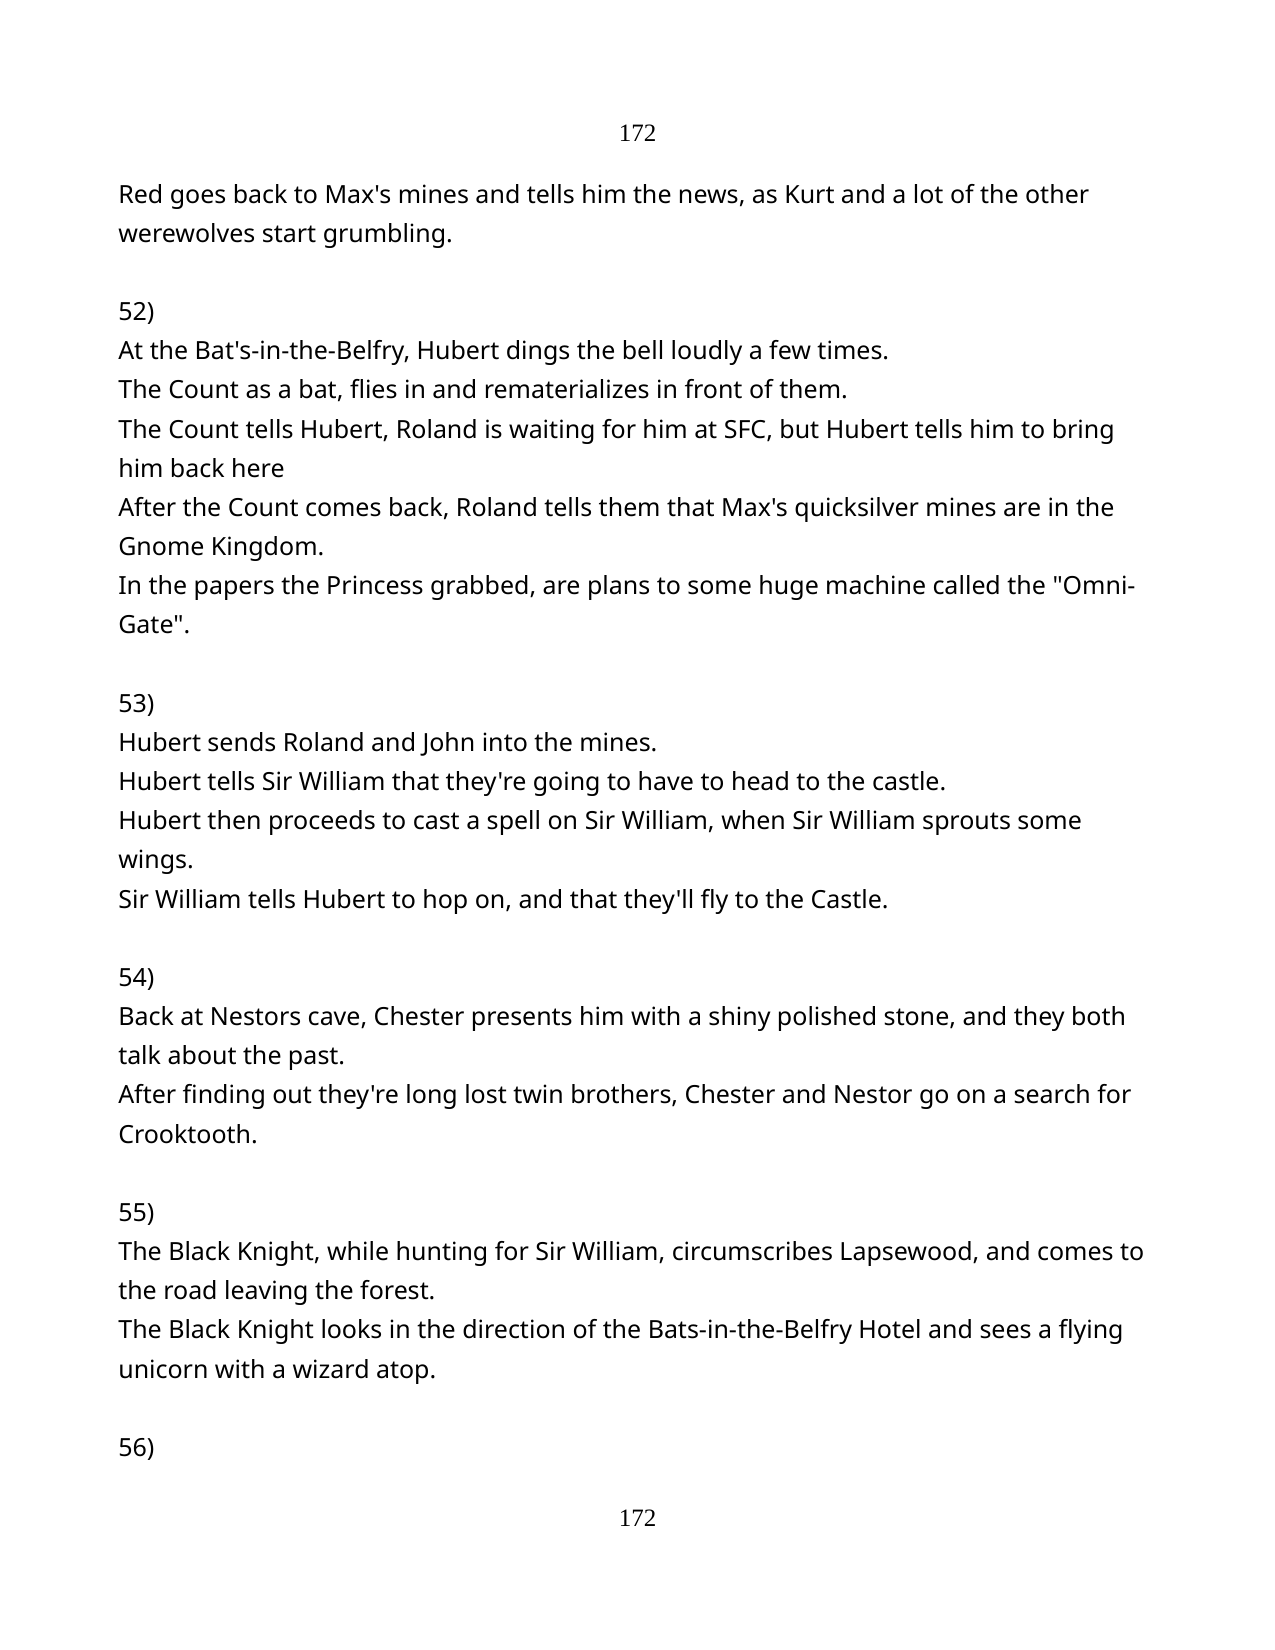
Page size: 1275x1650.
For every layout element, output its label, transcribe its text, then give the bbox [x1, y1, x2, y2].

text 54) [118, 960, 1157, 994]
text At the Bat's-in-the-Belfry, Hubert dings the bell loudly a few times. [118, 333, 1157, 367]
text Back at Nestors cave, Chester presents him with a shiny polished stone, and they both talk about the past. [118, 999, 1157, 1072]
text The Black Knight looks in the direction of the Bats-in-the-Belfry Hotel and sees a flying unicorn with a wizard atop. [118, 1312, 1157, 1385]
text 53) [118, 686, 1157, 719]
text Sir William tells Hubert to hop on, and that they'll fly to the Castle. [118, 881, 1157, 915]
text Red goes back to Max's mines and tells him the news, as Kurt and a lot of the other werewolves start grumbling. [118, 176, 1157, 249]
text 52) [118, 294, 1157, 328]
text The Count as a bat, flies in and rematerializes in front of them. [118, 372, 1157, 406]
text Hubert then proceeds to cast a spell on Sir William, when Sir William sprouts some wings. [118, 803, 1157, 876]
text After finding out they're long lost twin brothers, Chester and Nestor go on a search for Crooktooth. [118, 1077, 1157, 1150]
text Hubert tells Sir William that they're going to have to head to the castle. [118, 764, 1157, 798]
text After the Count comes back, Roland tells them that Max's quicksilver mines are in the Gnome Kingdom. [118, 490, 1157, 563]
text 55) [118, 1195, 1157, 1229]
text The Black Knight, while hunting for Sir William, circumscribes Lapsewood, and comes to the road leaving the forest. [118, 1234, 1157, 1307]
text In the papers the Princess grabbed, are plans to some huge machine called the "Omni-Gate". [118, 568, 1157, 641]
text 56) [118, 1430, 1157, 1464]
text Hubert sends Roland and John into the mines. [118, 725, 1157, 759]
text The Count tells Hubert, Roland is waiting for him at SFC, but Hubert tells him to bring him back here [118, 411, 1157, 484]
